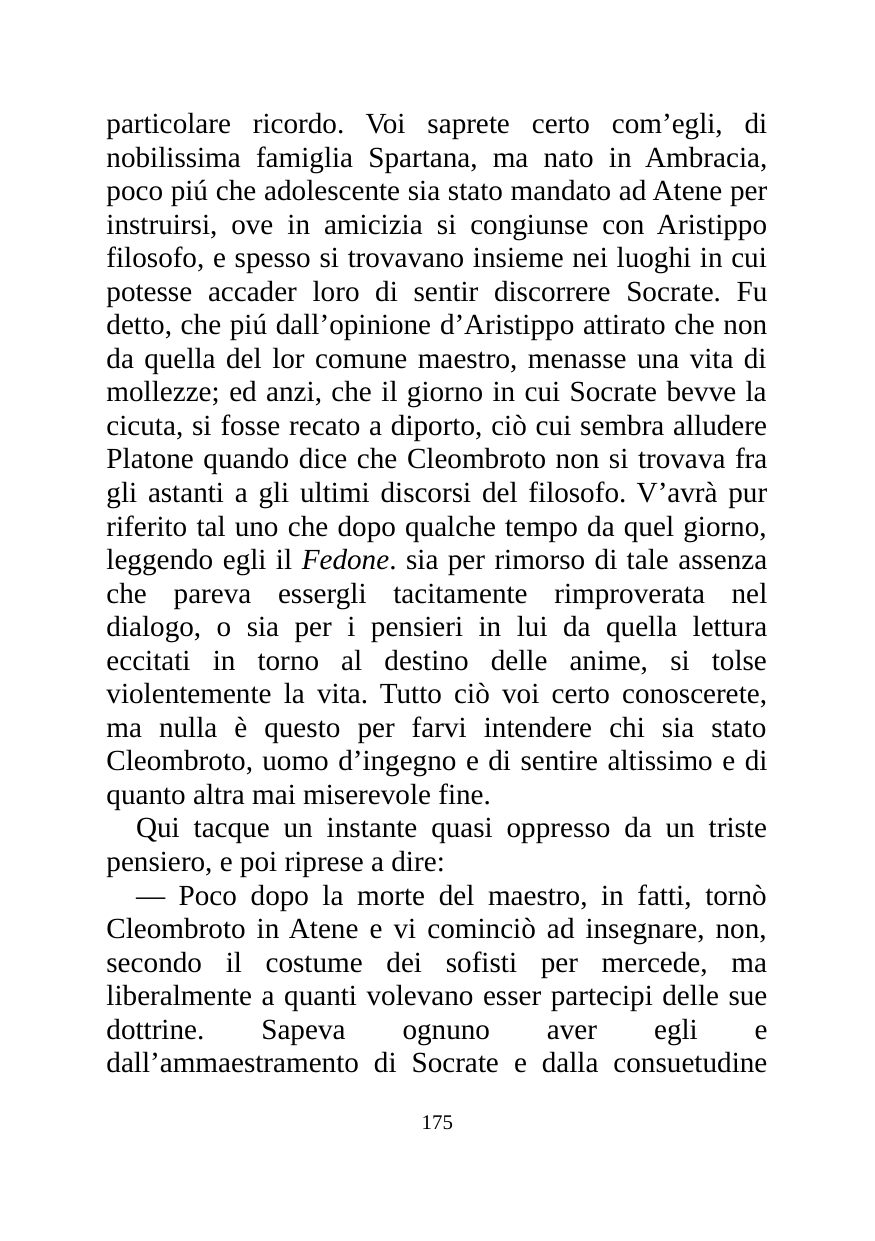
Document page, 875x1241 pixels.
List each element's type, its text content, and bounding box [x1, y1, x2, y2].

text — Poco dopo la morte del maestro, in fatti, tornò Cleombroto in Atene e vi cominciò ad insegnare, non, secondo il costume dei sofisti per mercede, ma liberalmente a quanti volevano esser partecipi delle sue dottrine. Sapeva ognuno aver egli e dall’ammaestramento di Socrate e dalla consuetudine [106, 878, 768, 1079]
text particolare ricordo. Voi saprete certo com’egli, di nobilissima famiglia Spartana, ma nato in Ambracia, poco piú che adolescente sia stato mandato ad Atene per instruirsi, ove in amicizia si congiunse con Aristippo filosofo, e spesso si trovavano insieme nei luoghi in cui potesse accader loro di sentir discorrere Socrate. Fu detto, che piú dall’opinione d’Aristippo attirato che non da quella del lor comune maestro, menasse una vita di mollezze; ed anzi, che il giorno in cui Socrate bevve la cicuta, si fosse recato a diporto, ciò cui sembra alludere Platone quando dice che Cleombroto non si trovava fra gli astanti a gli ultimi discorsi del filosofo. V’avrà pur riferito tal uno che dopo qualche tempo da quel giorno, leggendo egli il Fedone. sia per rimorso di tale assenza che pareva essergli tacitamente rimproverata nel dialogo, o sia per i pensieri in lui da quella lettura eccitati in torno al destino delle anime, si tolse violentemente la vita. Tutto ciò voi certo conoscerete, ma nulla è questo per farvi intendere chi sia stato Cleombroto, uomo d’ingegno e di sentire altissimo e di quanto altra mai miserevole fine. [106, 106, 768, 811]
text Qui tacque un instante quasi oppresso da un triste pensiero, e poi riprese a dire: [106, 811, 768, 878]
